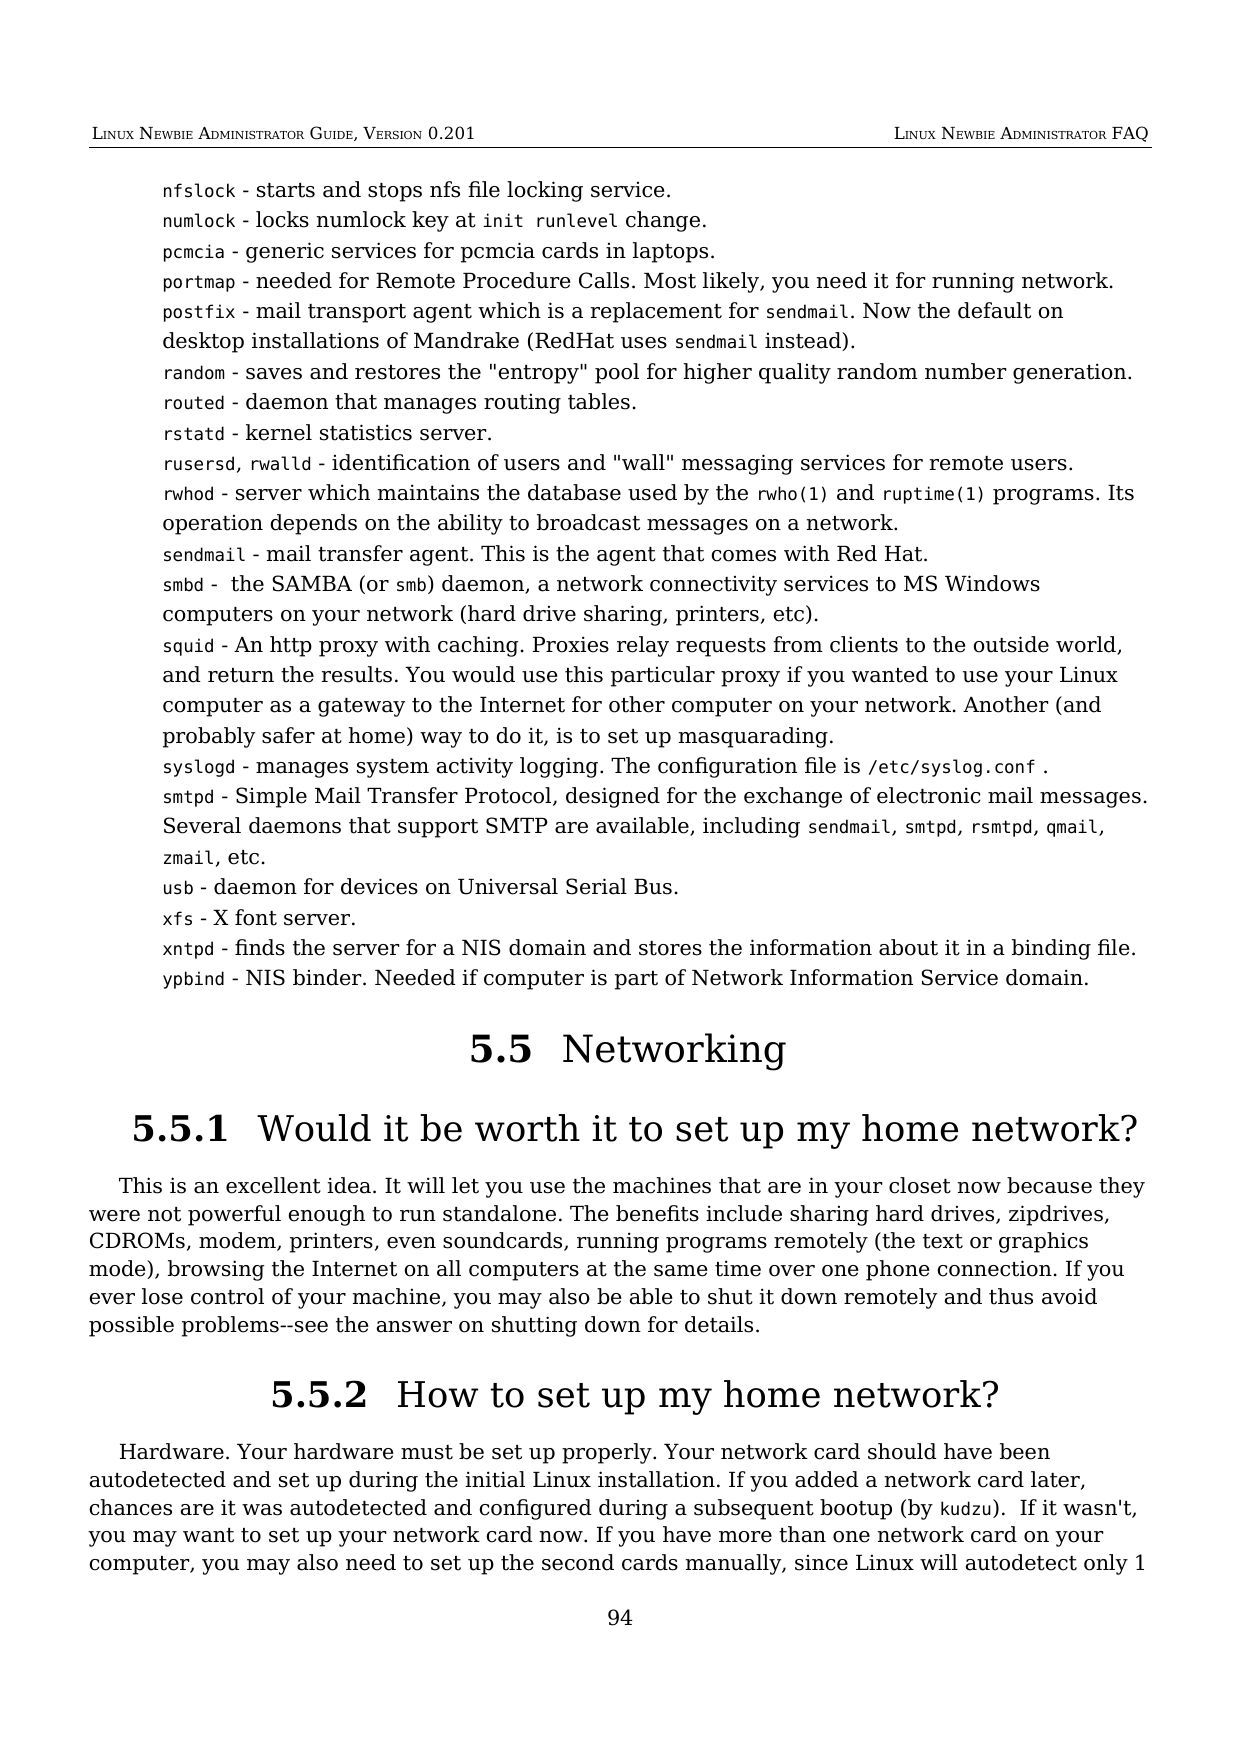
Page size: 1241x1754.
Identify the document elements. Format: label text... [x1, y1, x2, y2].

text rstatd - kernel statistics server. [162, 421, 1152, 445]
subtitle How to set up my home network? [88, 1374, 1152, 1416]
text usb - daemon for devices on Universal Serial Bus. [162, 875, 1152, 899]
subtitle Networking [88, 1027, 1152, 1071]
text portmap - needed for Remote Procedure Calls. Most likely, you need it for running network. [162, 269, 1152, 293]
text This is an excellent idea. It will let you use the machines that are in your closet now because they were not powerful enough to run standalone. The benefits include sharing hard drives, zipdrives, CDROMs, modem, printers, even soundcards, running programs remotely (the text or graphics mode), browsing the Internet on all computers at the same time over one phone connection. If you ever lose control of your machine, you may also be able to shut it down remotely and thus avoid possible problems--see the answer on shutting down for details. [88, 1174, 1152, 1337]
text ypbind - NIS binder. Needed if computer is part of Network Information Service domain. [162, 966, 1152, 991]
subtitle Would it be worth it to set up my home network? [88, 1108, 1152, 1150]
text random - saves and restores the "entropy" pool for higher quality random number generation. [162, 360, 1152, 384]
text rwhod - server which maintains the database used by the rwho(1) and ruptime(1) programs. Its operation depends on the ability to broadcast messages on a network. [162, 481, 1152, 536]
text xfs - X font server. [162, 906, 1152, 930]
text xntpd - finds the server for a NIS domain and stores the information about it in a binding file. [162, 936, 1152, 960]
text postfix - mail transport agent which is a replacement for sendmail. Now the default on desktop installations of Mandrake (RedHat uses sendmail instead). [162, 299, 1152, 354]
text syslogd - manages system activity logging. The configuration file is /etc/syslog.conf . [162, 754, 1152, 778]
text pcmcia - generic services for pcmcia cards in laptops. [162, 239, 1152, 263]
text numlock - locks numlock key at init runlevel change. [162, 208, 1152, 233]
text smtpd - Simple Mail Transfer Protocol, designed for the exchange of electronic mail messages. Several daemons that support SMTP are available, including sendmail, smtpd, rsmtpd, qmail, zmail, etc. [162, 784, 1152, 869]
text nfslock - starts and stops nfs file locking service. [162, 178, 1152, 202]
text rusersd, rwalld - identification of users and "wall" messaging services for remote users. [162, 451, 1152, 475]
text Hardware. Your hardware must be set up properly. Your network card should have been autodetected and set up during the initial Linux installation. If you added a network card later, chances are it was autodetected and configured during a subsequent bootup (by kudzu). If it wasn't, you may want to set up your network card now. If you have more than one network card on your computer, you may also need to set up the second cards manually, since Linux will autodetect only 1 [88, 1440, 1152, 1576]
text routed - daemon that manages routing tables. [162, 390, 1152, 414]
text smbd - the SAMBA (or smb) daemon, a network connectivity services to MS Windows computers on your network (hard drive sharing, printers, etc). [162, 572, 1152, 627]
text sendmail - mail transfer agent. This is the agent that comes with Red Hat. [162, 542, 1152, 566]
text squid - An http proxy with caching. Proxies relay requests from clients to the outside world, and return the results. You would use this particular proxy if you wanted to use your Linux computer as a gateway to the Internet for other computer on your network. Another (and probably safer at home) way to do it, is to set up masquarading. [162, 633, 1152, 748]
